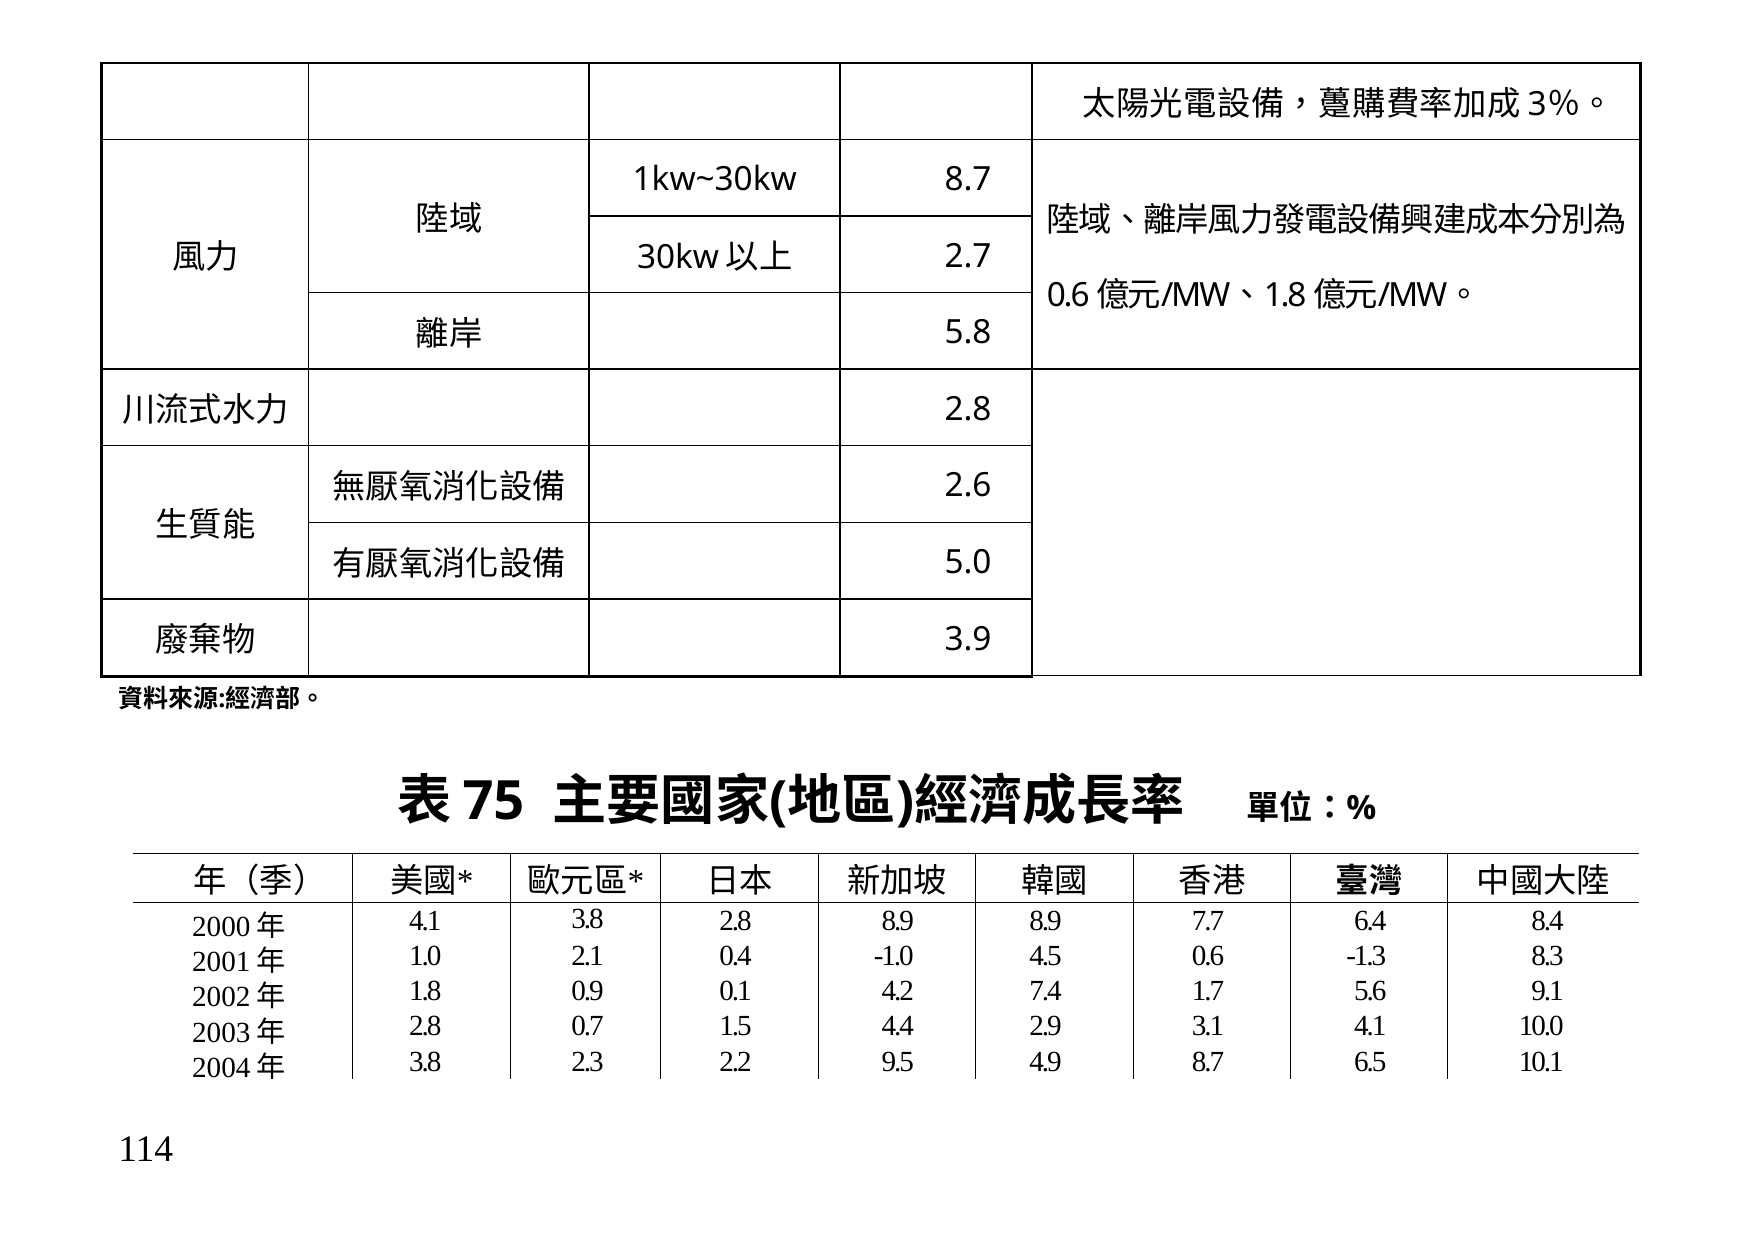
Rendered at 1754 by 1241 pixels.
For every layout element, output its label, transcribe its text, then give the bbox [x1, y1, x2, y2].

table_cell 3.8 [511, 903, 660, 937]
table_cell 無厭氧消化設備 [309, 446, 588, 521]
table_cell 5.6 [1291, 973, 1447, 1008]
table_cell 2003年 [133, 1008, 352, 1043]
table_cell 2.6 [841, 446, 1031, 521]
table_cell 3.1 [1134, 1008, 1290, 1043]
table_cell 4.5 [976, 937, 1133, 973]
table_cell 0.4 [661, 937, 818, 973]
table_header 新加坡 [819, 854, 975, 902]
table_cell 3.8 [353, 1044, 510, 1079]
table_cell [309, 600, 588, 674]
table_cell 1kw~30kw [590, 140, 839, 215]
table_cell 1.5 [661, 1008, 818, 1043]
table_header 臺灣 [1291, 854, 1447, 902]
table_cell [590, 64, 839, 138]
table_header 美國* [353, 854, 510, 902]
table_cell 2.9 [976, 1008, 1133, 1043]
table_cell 7.7 [1134, 903, 1290, 937]
table_cell 0.6 [1134, 937, 1290, 973]
table_cell 8.3 [1448, 937, 1639, 973]
table_cell 2000年 [133, 903, 352, 937]
table_cell 9.5 [819, 1044, 975, 1079]
table_cell 2002年 [133, 973, 352, 1008]
table_header 香港 [1134, 854, 1290, 902]
table_cell 4.2 [819, 973, 975, 1008]
table_header 年（季） [133, 854, 352, 902]
table_cell 2.2 [661, 1044, 818, 1079]
table_cell -1.0 [819, 937, 975, 973]
table_cell 生質能 [103, 446, 308, 598]
table_cell 4.9 [976, 1044, 1133, 1079]
table_cell 4.1 [1291, 1008, 1447, 1043]
table_cell 1.0 [353, 937, 510, 973]
table_cell 4.4 [819, 1008, 975, 1043]
table_cell 10.1 [1448, 1044, 1639, 1079]
table_cell [841, 64, 1031, 138]
table_cell 6.5 [1291, 1044, 1447, 1079]
table_cell 1.7 [1134, 973, 1290, 1008]
table_cell 6.4 [1291, 903, 1447, 937]
table_cell [590, 446, 839, 521]
table_cell 風力 [103, 140, 308, 368]
table_cell 2001年 [133, 937, 352, 973]
table_cell 7.4 [976, 973, 1133, 1008]
table_cell 10.0 [1448, 1008, 1639, 1043]
table_cell [590, 600, 839, 674]
table_cell 8.7 [841, 140, 1031, 215]
table_cell 太陽光電設備，躉購費率加成3％。 [1033, 64, 1639, 138]
table_cell 有厭氧消化設備 [309, 523, 588, 598]
table_cell 0.9 [511, 973, 660, 1008]
table_cell 8.7 [1134, 1044, 1290, 1079]
table_cell 8.9 [819, 903, 975, 937]
table_cell [590, 370, 839, 445]
table_cell 2.8 [353, 1008, 510, 1043]
table_header 中國大陸 [1448, 854, 1639, 902]
table_cell 4.1 [353, 903, 510, 937]
table_cell 陸域 [309, 140, 588, 292]
table_cell 2.1 [511, 937, 660, 973]
table_cell 廢棄物 [103, 600, 308, 674]
table_cell 2.3 [511, 1044, 660, 1079]
table_cell 9.1 [1448, 973, 1639, 1008]
table_cell [309, 64, 588, 138]
table_cell 3.9 [841, 600, 1031, 674]
table_cell 2004年 [133, 1044, 352, 1079]
table_header 韓國 [976, 854, 1133, 902]
table_cell [103, 64, 308, 138]
table_cell [309, 370, 588, 445]
table_cell 30kw以上 [590, 217, 839, 292]
table_cell 2.7 [841, 217, 1031, 292]
table_cell 0.7 [511, 1008, 660, 1043]
table_cell 5.0 [841, 523, 1031, 598]
table_cell 陸域、離岸風力發電設備興建成本分別為0.6億元/MW、1.8億元/MW。 [1033, 140, 1639, 368]
text 資料來源:經濟部。 [118, 678, 1636, 715]
table_cell 離岸 [309, 293, 588, 368]
table_cell 0.1 [661, 973, 818, 1008]
table_cell 川流式水力 [103, 370, 308, 445]
table_cell 1.8 [353, 973, 510, 1008]
table_header 歐元區* [511, 854, 660, 902]
table_cell 5.8 [841, 293, 1031, 368]
table_cell [1033, 370, 1639, 674]
text 表75 主要國家(地區)經濟成長率 單位：% [118, 740, 1636, 853]
table_cell 2.8 [661, 903, 818, 937]
table_cell 8.9 [976, 903, 1133, 937]
table_header 日本 [661, 854, 818, 902]
table_cell [590, 523, 839, 598]
table_cell 2.8 [841, 370, 1031, 445]
table_cell [590, 293, 839, 368]
table_cell 8.4 [1448, 903, 1639, 937]
table_cell -1.3 [1291, 937, 1447, 973]
